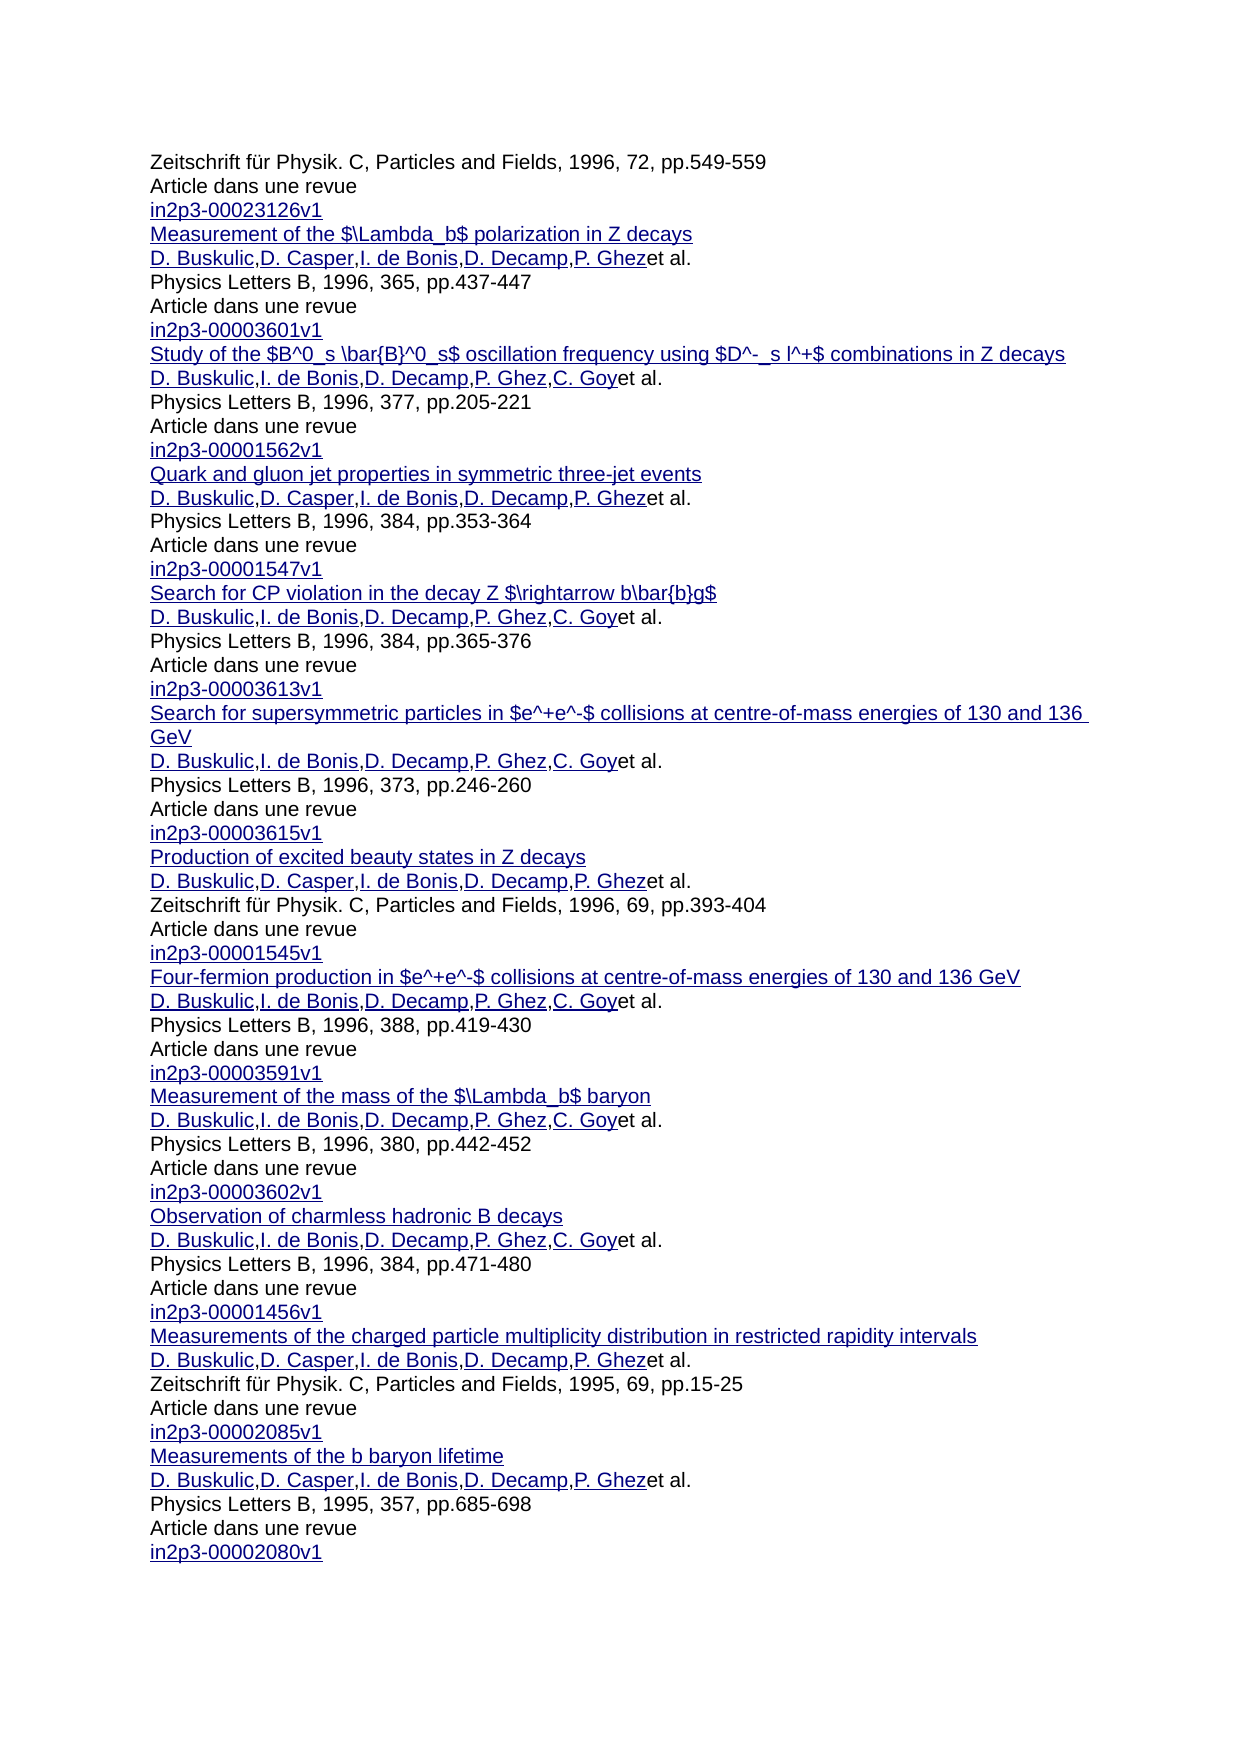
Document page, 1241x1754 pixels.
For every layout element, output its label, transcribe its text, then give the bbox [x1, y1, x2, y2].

table_cell Zeitschrift für Physik. C, Particles and Fields, 1996, 72, pp.549-559 Article dans une revue in2p3-00023126v1 [150, 150, 1090, 222]
table_cell Study of the $B^0_s \bar{B}^0_s$ oscillation frequency using $D^-_s l^+$ combinations in Z decays D. Buskulic,I. de Bonis,D. Decamp,P. Ghez,C. Goyet al. Physics Letters B, 1996, 377, pp.205-221 Article dans une revue in2p3-00001562v1 [150, 342, 1090, 461]
table_cell Quark and gluon jet properties in symmetric three-jet events D. Buskulic,D. Casper,I. de Bonis,D. Decamp,P. Ghezet al. Physics Letters B, 1996, 384, pp.353-364 Article dans une revue in2p3-00001547v1 [150, 461, 1090, 581]
table_cell Search for CP violation in the decay Z $\rightarrow b\bar{b}g$ D. Buskulic,I. de Bonis,D. Decamp,P. Ghez,C. Goyet al. Physics Letters B, 1996, 384, pp.365-376 Article dans une revue in2p3-00003613v1 [150, 581, 1090, 701]
table_cell Measurements of the b baryon lifetime D. Buskulic,D. Casper,I. de Bonis,D. Decamp,P. Ghezet al. Physics Letters B, 1995, 357, pp.685-698 Article dans une revue in2p3-00002080v1 [150, 1444, 1090, 1563]
table_cell Four-fermion production in $e^+e^-$ collisions at centre-of-mass energies of 130 and 136 GeV D. Buskulic,I. de Bonis,D. Decamp,P. Ghez,C. Goyet al. Physics Letters B, 1996, 388, pp.419-430 Article dans une revue in2p3-00003591v1 [150, 965, 1090, 1084]
table_cell Search for supersymmetric particles in $e^+e^-$ collisions at centre-of-mass energies of 130 and 136 GeV D. Buskulic,I. de Bonis,D. Decamp,P. Ghez,C. Goyet al. Physics Letters B, 1996, 373, pp.246-260 Article dans une revue in2p3-00003615v1 [150, 701, 1090, 845]
table_cell Measurement of the mass of the $\Lambda_b$ baryon D. Buskulic,I. de Bonis,D. Decamp,P. Ghez,C. Goyet al. Physics Letters B, 1996, 380, pp.442-452 Article dans une revue in2p3-00003602v1 [150, 1084, 1090, 1204]
table_cell Measurement of the $\Lambda_b$ polarization in Z decays D. Buskulic,D. Casper,I. de Bonis,D. Decamp,P. Ghezet al. Physics Letters B, 1996, 365, pp.437-447 Article dans une revue in2p3-00003601v1 [150, 222, 1090, 342]
table_cell Production of excited beauty states in Z decays D. Buskulic,D. Casper,I. de Bonis,D. Decamp,P. Ghezet al. Zeitschrift für Physik. C, Particles and Fields, 1996, 69, pp.393-404 Article dans une revue in2p3-00001545v1 [150, 845, 1090, 964]
table_cell Observation of charmless hadronic B decays D. Buskulic,I. de Bonis,D. Decamp,P. Ghez,C. Goyet al. Physics Letters B, 1996, 384, pp.471-480 Article dans une revue in2p3-00001456v1 [150, 1204, 1090, 1324]
table_cell Measurements of the charged particle multiplicity distribution in restricted rapidity intervals D. Buskulic,D. Casper,I. de Bonis,D. Decamp,P. Ghezet al. Zeitschrift für Physik. C, Particles and Fields, 1995, 69, pp.15-25 Article dans une revue in2p3-00002085v1 [150, 1324, 1090, 1444]
